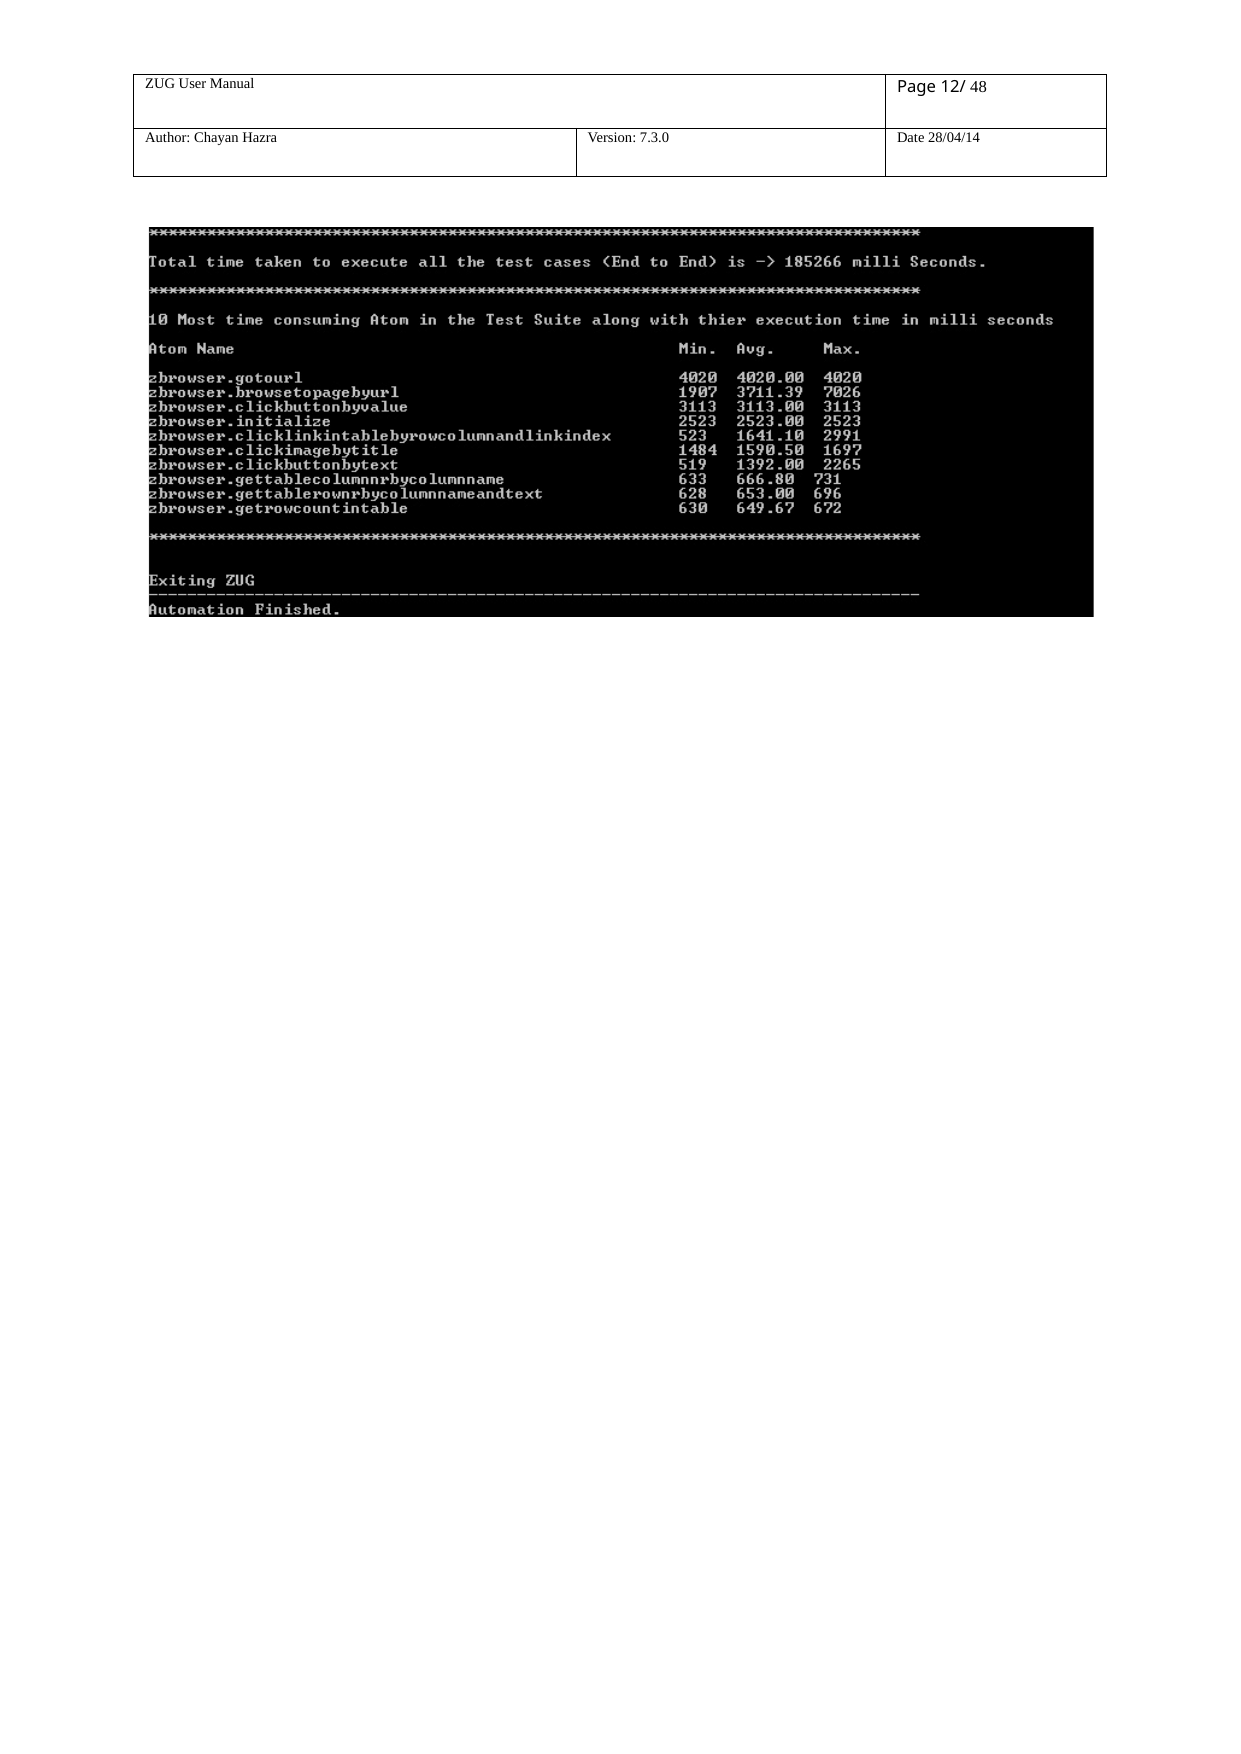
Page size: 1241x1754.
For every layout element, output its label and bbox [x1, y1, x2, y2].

picture [148, 227, 1094, 617]
